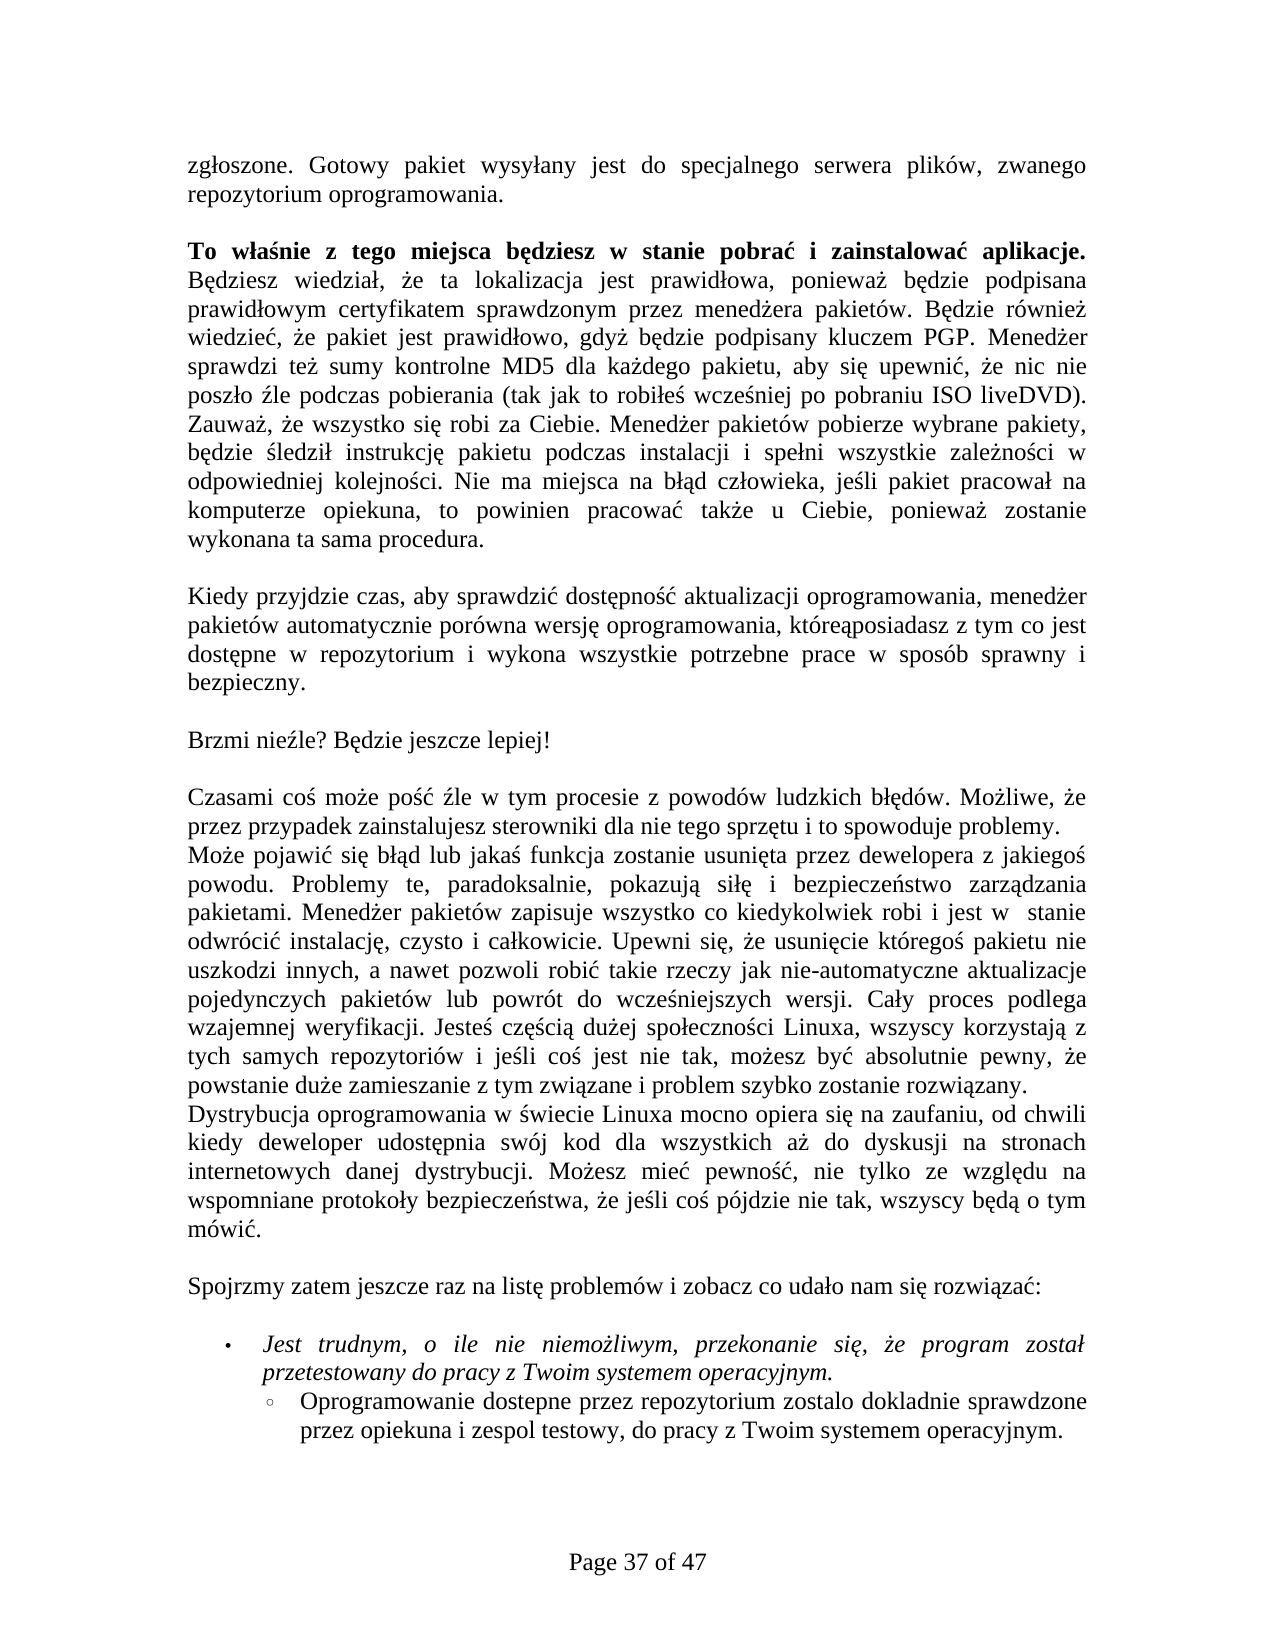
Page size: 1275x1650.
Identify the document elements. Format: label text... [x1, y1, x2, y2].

text To właśnie z tego miejsca będziesz w stanie pobrać i zainstalować aplikacje. Będziesz wiedział, że ta lokalizacja jest prawidłowa, ponieważ będzie podpisana prawidłowym certyfikatem sprawdzonym przez menedżera pakietów. Będzie również wiedzieć, że pakiet jest prawidłowo, gdyż będzie podpisany kluczem PGP. Menedżer sprawdzi też sumy kontrolne MD5 dla każdego pakietu, aby się upewnić, że nic nie poszło źle podczas pobierania (tak jak to robiłeś wcześniej po pobraniu ISO liveDVD). Zauważ, że wszystko się robi za Ciebie. Menedżer pakietów pobierze wybrane pakiety, będzie śledził instrukcję pakietu podczas instalacji i spełni wszystkie zależności w odpowiedniej kolejności. Nie ma miejsca na błąd człowieka, jeśli pakiet pracował na komputerze opiekuna, to powinien pracować także u Ciebie, ponieważ zostanie wykonana ta sama procedura. [187, 236, 1087, 552]
text Brzmi nieźle? Będzie jeszcze lepiej! [187, 725, 1087, 754]
text Dystrybucja oprogramowania w świecie Linuxa mocno opiera się na zaufaniu, od chwili kiedy deweloper udostępnia swój kod dla wszystkich aż do dyskusji na stronach internetowych danej dystrybucji. Możesz mieć pewność, nie tylko ze względu na wspomniane protokoły bezpieczeństwa, że jeśli coś pójdzie nie tak, wszyscy będą o tym mówić. [187, 1099, 1087, 1242]
text Czasami coś może pość źle w tym procesie z powodów ludzkich błędów. Możliwe, że przez przypadek zainstalujesz sterowniki dla nie tego sprzętu i to spowoduje problemy. [187, 782, 1087, 840]
text Może pojawić się błąd lub jakaś funkcja zostanie usunięta przez dewelopera z jakiegoś powodu. Problemy te, paradoksalnie, pokazują siłę i bezpieczeństwo zarządzania pakietami. Menedżer pakietów zapisuje wszystko co kiedykolwiek robi i jest w stanie odwrócić instalację, czysto i całkowicie. Upewni się, że usunięcie któregoś pakietu nie uszkodzi innych, a nawet pozwoli robić takie rzeczy jak nie-automatyczne aktualizacje pojedynczych pakietów lub powrót do wcześniejszych wersji. Cały proces podlega wzajemnej weryfikacji. Jesteś częścią dużej społeczności Linuxa, wszyscy korzystają z tych samych repozytoriów i jeśli coś jest nie tak, możesz być absolutnie pewny, że powstanie duże zamieszanie z tym związane i problem szybko zostanie rozwiązany. [187, 840, 1087, 1099]
text zgłoszone. Gotowy pakiet wysyłany jest do specjalnego serwera plików, zwanego repozytorium oprogramowania. [187, 150, 1087, 207]
list Oprogramowanie dostepne przez repozytorium zostalo dokladnie sprawdzone przez opiekuna i zespol testowy, do pracy z Twoim systemem operacyjnym. [262, 1386, 1087, 1444]
text Spojrzmy zatem jeszcze raz na listę problemów i zobacz co udało nam się rozwiązać: [187, 1271, 1087, 1300]
list Jest trudnym, o ile nie niemożliwym, przekonanie się, że program został przetestowany do pracy z Twoim systemem operacyjnym. [225, 1329, 1087, 1386]
text Kiedy przyjdzie czas, aby sprawdzić dostępność aktualizacji oprogramowania, menedżer pakietów automatycznie porówna wersję oprogramowania, któreąposiadasz z tym co jest dostępne w repozytorium i wykona wszystkie potrzebne prace w sposób sprawny i bezpieczny. [187, 581, 1087, 696]
